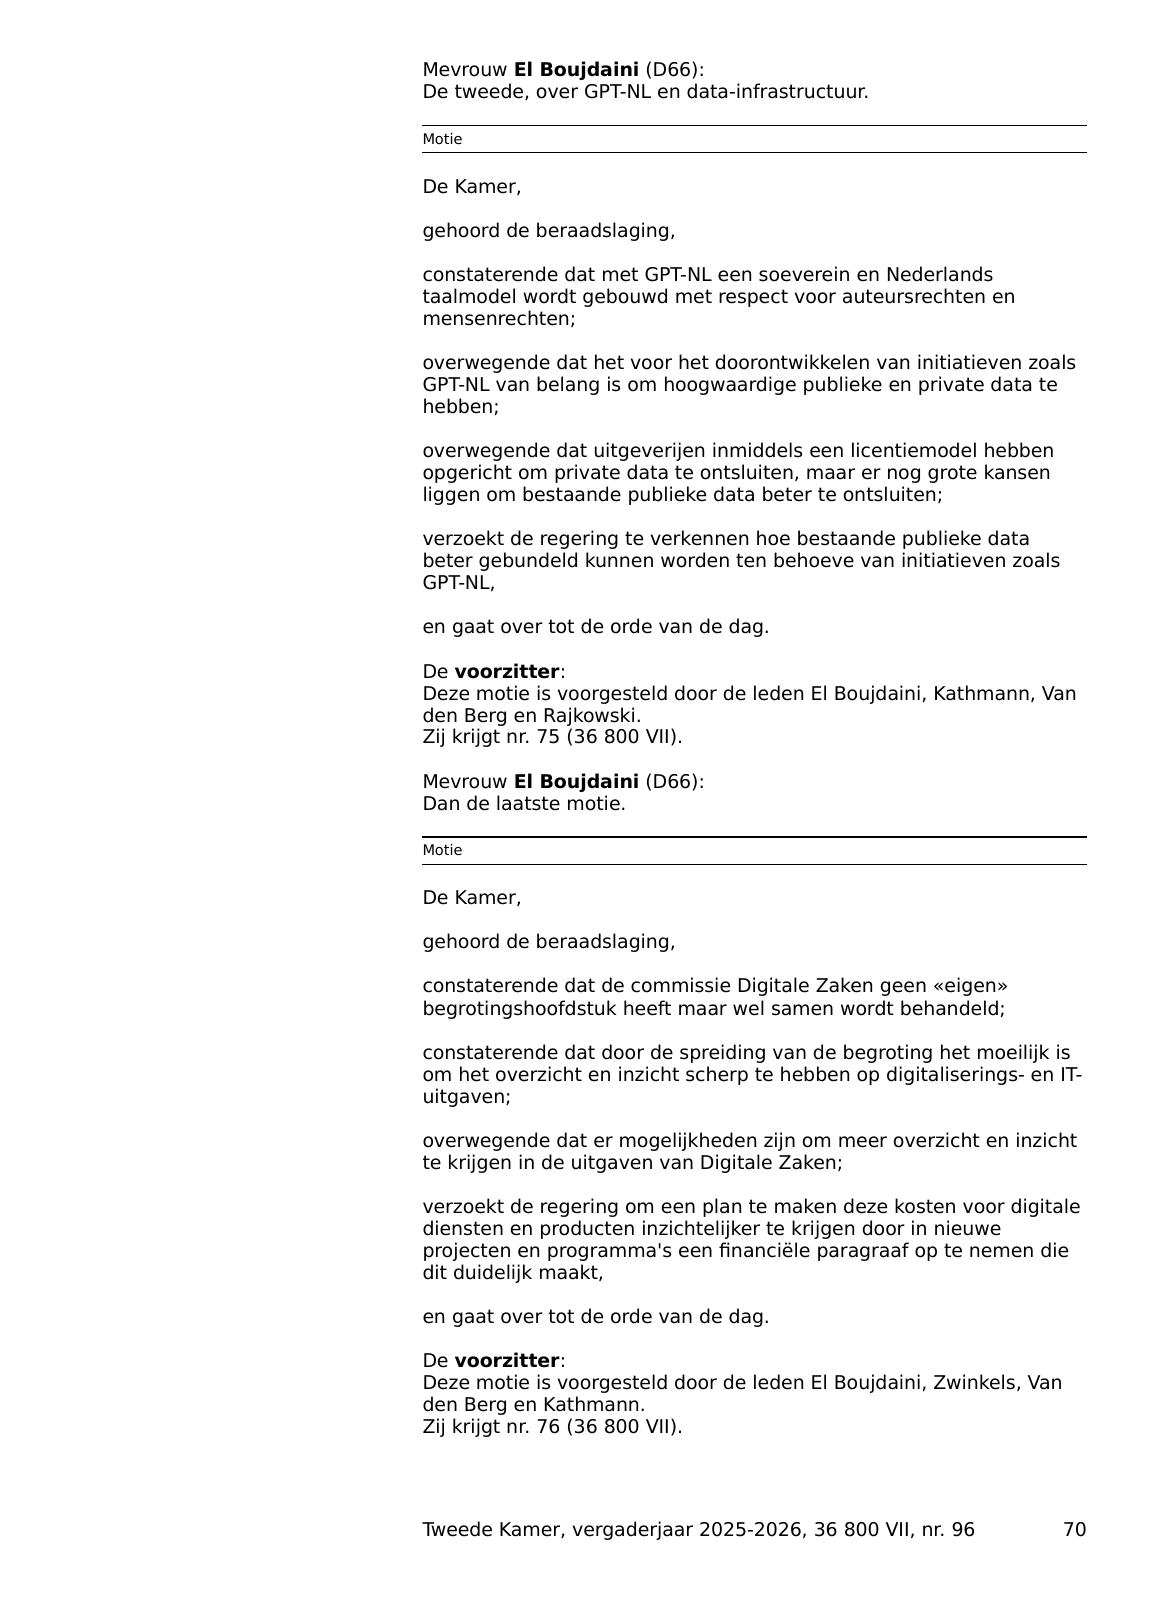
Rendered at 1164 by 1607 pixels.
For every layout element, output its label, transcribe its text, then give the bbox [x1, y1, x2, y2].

text en gaat over tot de orde van de dag. [422, 1306, 1087, 1328]
text De voorzitter: [422, 661, 1087, 682]
text en gaat over tot de orde van de dag. [422, 616, 1087, 638]
text Mevrouw El Boujdaini (D66): [422, 59, 1087, 81]
text Zij krijgt nr. 76 (36 800 VII). [422, 1416, 1087, 1438]
table_header Motie [422, 838, 1087, 864]
text constaterende dat met GPT-NL een soeverein en Nederlands taalmodel wordt gebouwd met respect voor auteursrechten en mensenrechten; [422, 264, 1087, 330]
text De tweede, over GPT-NL en data-infrastructuur. [422, 81, 1087, 103]
text gehoord de beraadslaging, [422, 220, 1087, 242]
text gehoord de beraadslaging, [422, 931, 1087, 953]
text verzoekt de regering om een plan te maken deze kosten voor digitale diensten en producten inzichtelijker te krijgen door in nieuwe projecten en programma's een financiële paragraaf op te nemen die dit duidelijk maakt, [422, 1196, 1087, 1284]
text De voorzitter: [422, 1350, 1087, 1372]
text Dan de laatste motie. [422, 793, 1087, 814]
text Mevrouw El Boujdaini (D66): [422, 771, 1087, 793]
table_header Motie [422, 126, 1087, 152]
text Zij krijgt nr. 75 (36 800 VII). [422, 726, 1087, 748]
text overwegende dat het voor het doorontwikkelen van initiatieven zoals GPT-NL van belang is om hoogwaardige publieke en private data te hebben; [422, 352, 1087, 418]
text De Kamer, [422, 887, 1087, 909]
text overwegende dat uitgeverijen inmiddels een licentiemodel hebben opgericht om private data te ontsluiten, maar er nog grote kansen liggen om bestaande publieke data beter te ontsluiten; [422, 440, 1087, 506]
text Deze motie is voorgesteld door de leden El Boujdaini, Kathmann, Van den Berg en Rajkowski. [422, 682, 1087, 726]
text overwegende dat er mogelijkheden zijn om meer overzicht en inzicht te krijgen in de uitgaven van Digitale Zaken; [422, 1130, 1087, 1174]
text De Kamer, [422, 176, 1087, 197]
text constaterende dat de commissie Digitale Zaken geen «eigen» begrotingshoofdstuk heeft maar wel samen wordt behandeld; [422, 975, 1087, 1019]
text constaterende dat door de spreiding van de begroting het moeilijk is om het overzicht en inzicht scherp te hebben op digitaliserings- en IT-uitgaven; [422, 1042, 1087, 1107]
text verzoekt de regering te verkennen hoe bestaande publieke data beter gebundeld kunnen worden ten behoeve van initiatieven zoals GPT-NL, [422, 528, 1087, 594]
text Deze motie is voorgesteld door de leden El Boujdaini, Zwinkels, Van den Berg en Kathmann. [422, 1372, 1087, 1416]
